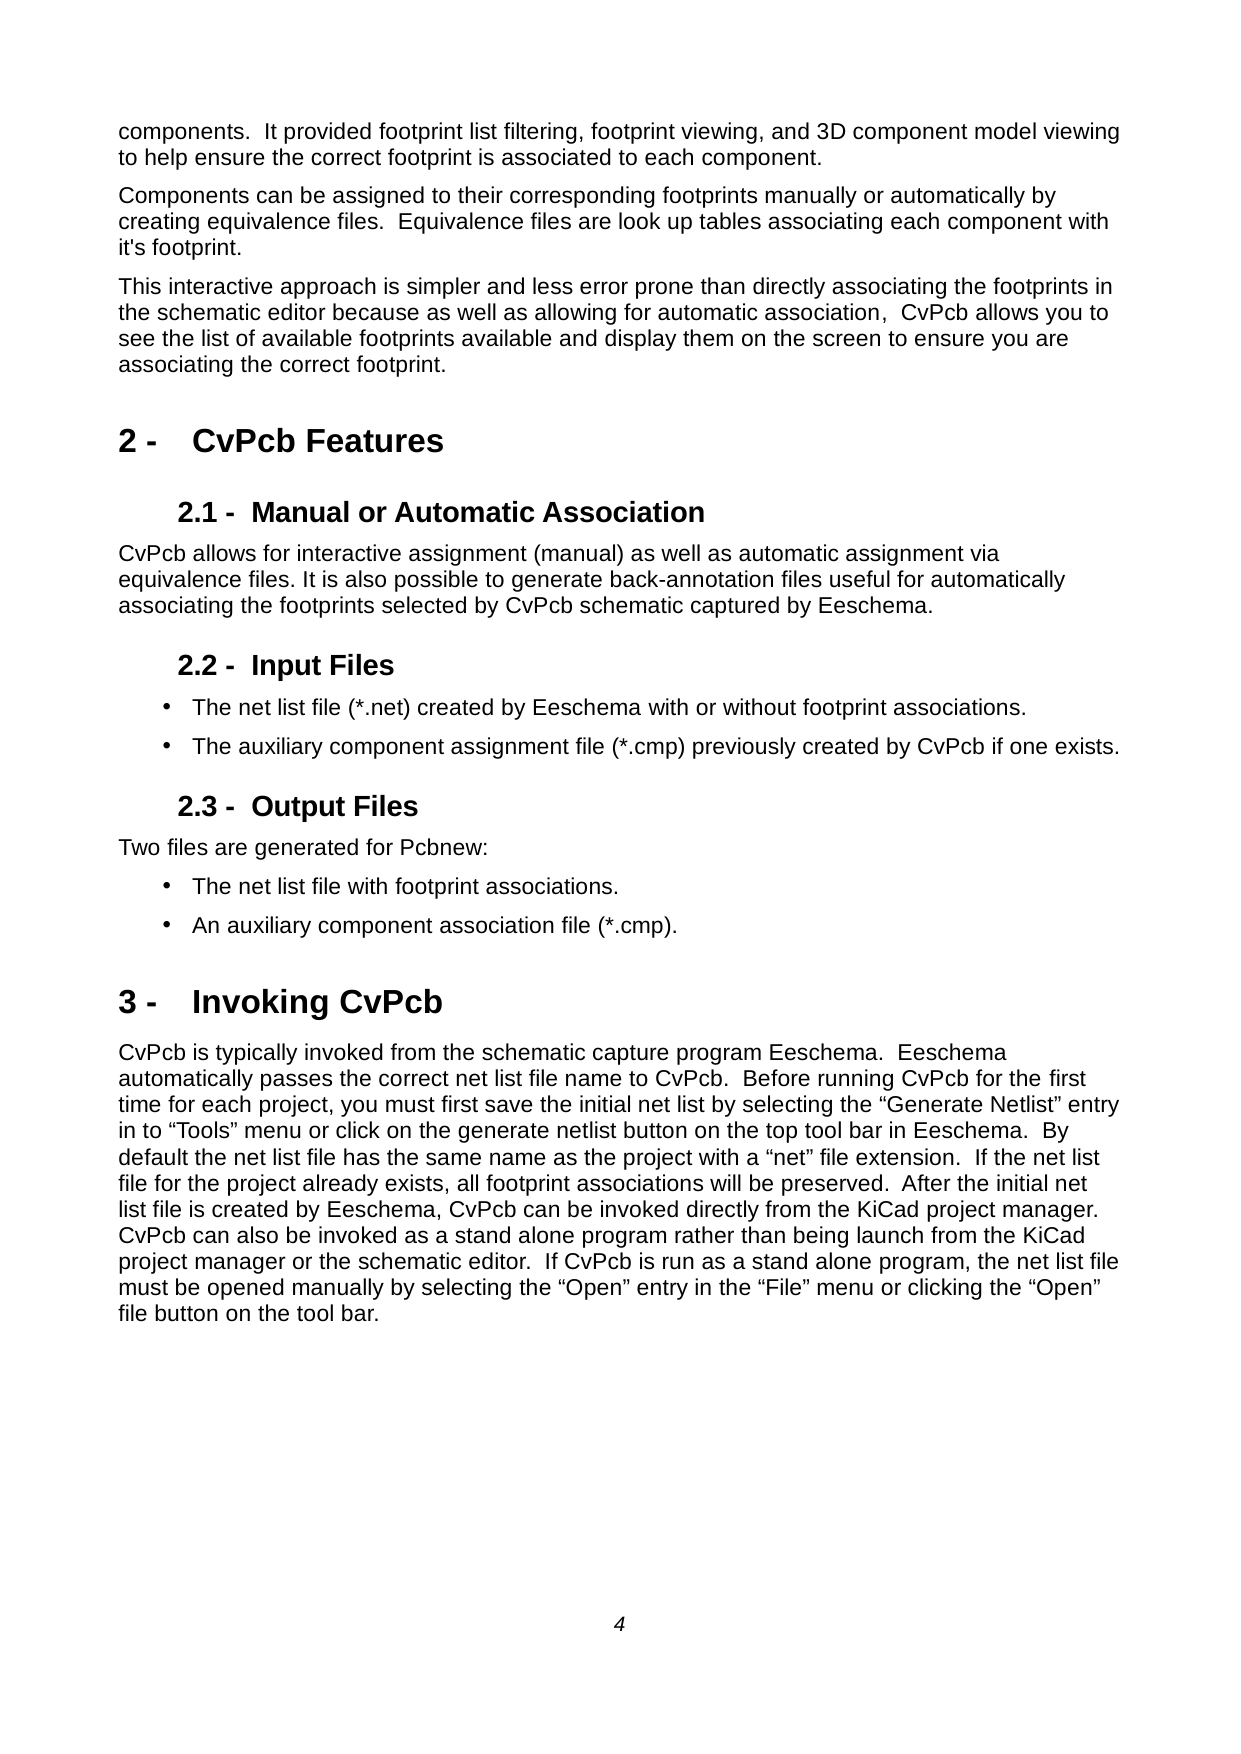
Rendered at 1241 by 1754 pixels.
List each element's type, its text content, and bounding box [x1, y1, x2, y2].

subtitle Input Files [177, 649, 1122, 682]
list An auxiliary component association file (*.cmp). [162, 912, 1122, 939]
text components. It provided footprint list filtering, footprint viewing, and 3D component model viewing to help ensure the correct footprint is associated to each component. [118, 118, 1122, 170]
text Components can be assigned to their corresponding footprints manually or automatically by creating equivalence files. Equivalence files are look up tables associating each component with it's footprint. [118, 183, 1122, 261]
text Two files are generated for Pcbnew: [118, 835, 1122, 861]
list The net list file (*.net) created by Eeschema with or without footprint associations. [162, 694, 1122, 721]
text CvPcb allows for interactive assignment (manual) as well as automatic assignment via equivalence files. It is also possible to generate back-annotation files useful for automatically associating the footprints selected by CvPcb schematic captured by Eeschema. [118, 541, 1122, 619]
text CvPcb is typically invoked from the schematic capture program Eeschema. Eeschema automatically passes the correct net list file name to CvPcb. Before running CvPcb for the first time for each project, you must first save the initial net list by selecting the “Generate Netlist” entry in to “Tools” menu or click on the generate netlist button on the top tool bar in Eeschema. By default the net list file has the same name as the project with a “net” file extension. If the net list file for the project already exists, all footprint associations will be preserved. After the initial net list file is created by Eeschema, CvPcb can be invoked directly from the KiCad project manager. CvPcb can also be invoked as a stand alone program rather than being launch from the KiCad project manager or the schematic editor. If CvPcb is run as a stand alone program, the net list file must be opened manually by selecting the “Open” entry in the “File” menu or clicking the “Open” file button on the tool bar. [118, 1040, 1122, 1326]
subtitle Invoking CvPcb [118, 983, 1122, 1021]
subtitle Manual or Automatic Association [177, 496, 1122, 528]
text This interactive approach is simpler and less error prone than directly associating the footprints in the schematic editor because as well as allowing for automatic association, CvPcb allows you to see the list of available footprints available and display them on the screen to ensure you are associating the correct footprint. [118, 273, 1122, 377]
subtitle CvPcb Features [118, 422, 1122, 459]
subtitle Output Files [177, 790, 1122, 822]
list The auxiliary component assignment file (*.cmp) previously created by CvPcb if one exists. [162, 733, 1122, 760]
list The net list file with footprint associations. [162, 873, 1122, 900]
